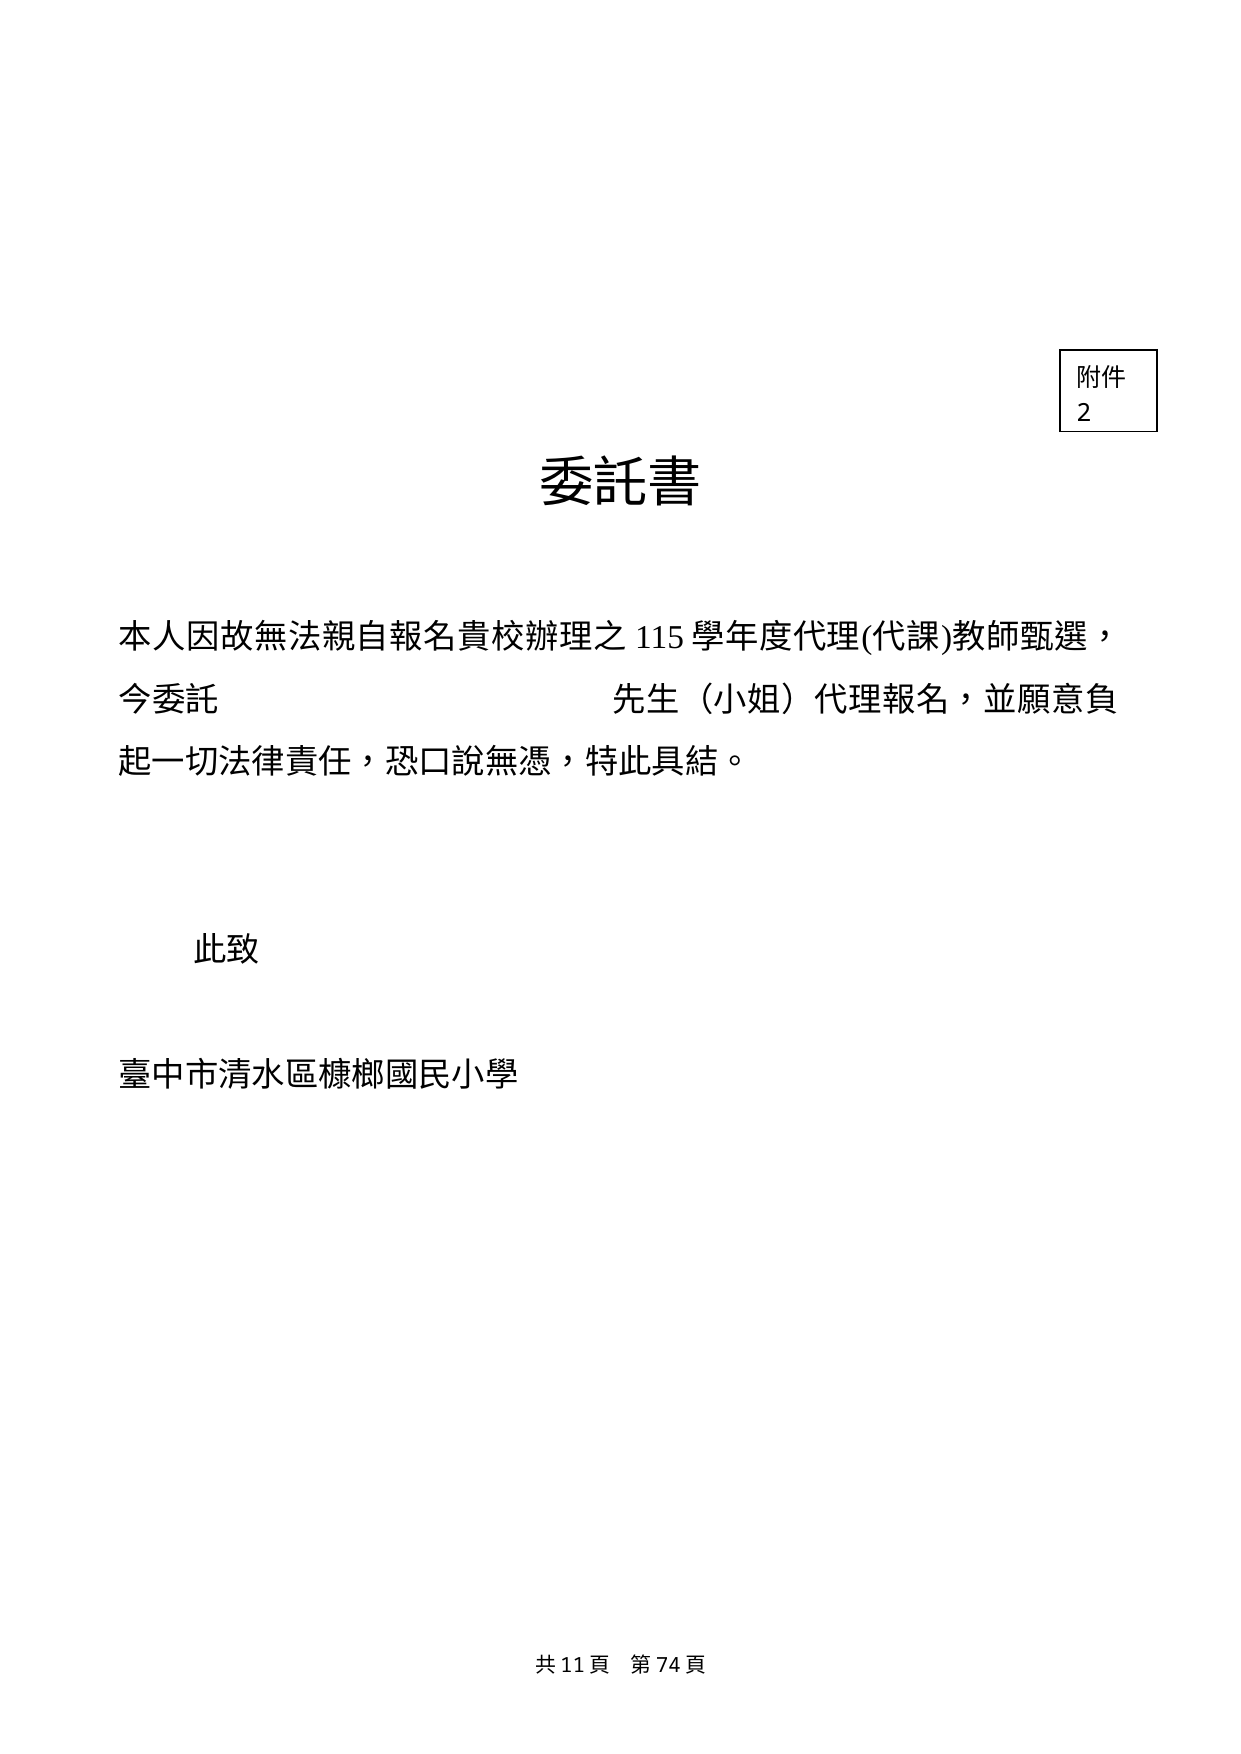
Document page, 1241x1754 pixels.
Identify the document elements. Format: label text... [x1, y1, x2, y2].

text 本人因故無法親自報名貴校辦理之115學年度代理(代課)教師甄選，今委託 先生（小姐）代理報名，並願意負起一切法律責任，恐口說無憑，特此具結。 [118, 593, 1122, 780]
text 臺中市清水區槺榔國民小學 [118, 1030, 1122, 1093]
text 委託書 [118, 405, 1122, 530]
text 此致 [118, 905, 1122, 968]
text 委託書 [1061, 351, 1156, 431]
text 附件2 [1076, 358, 1141, 423]
